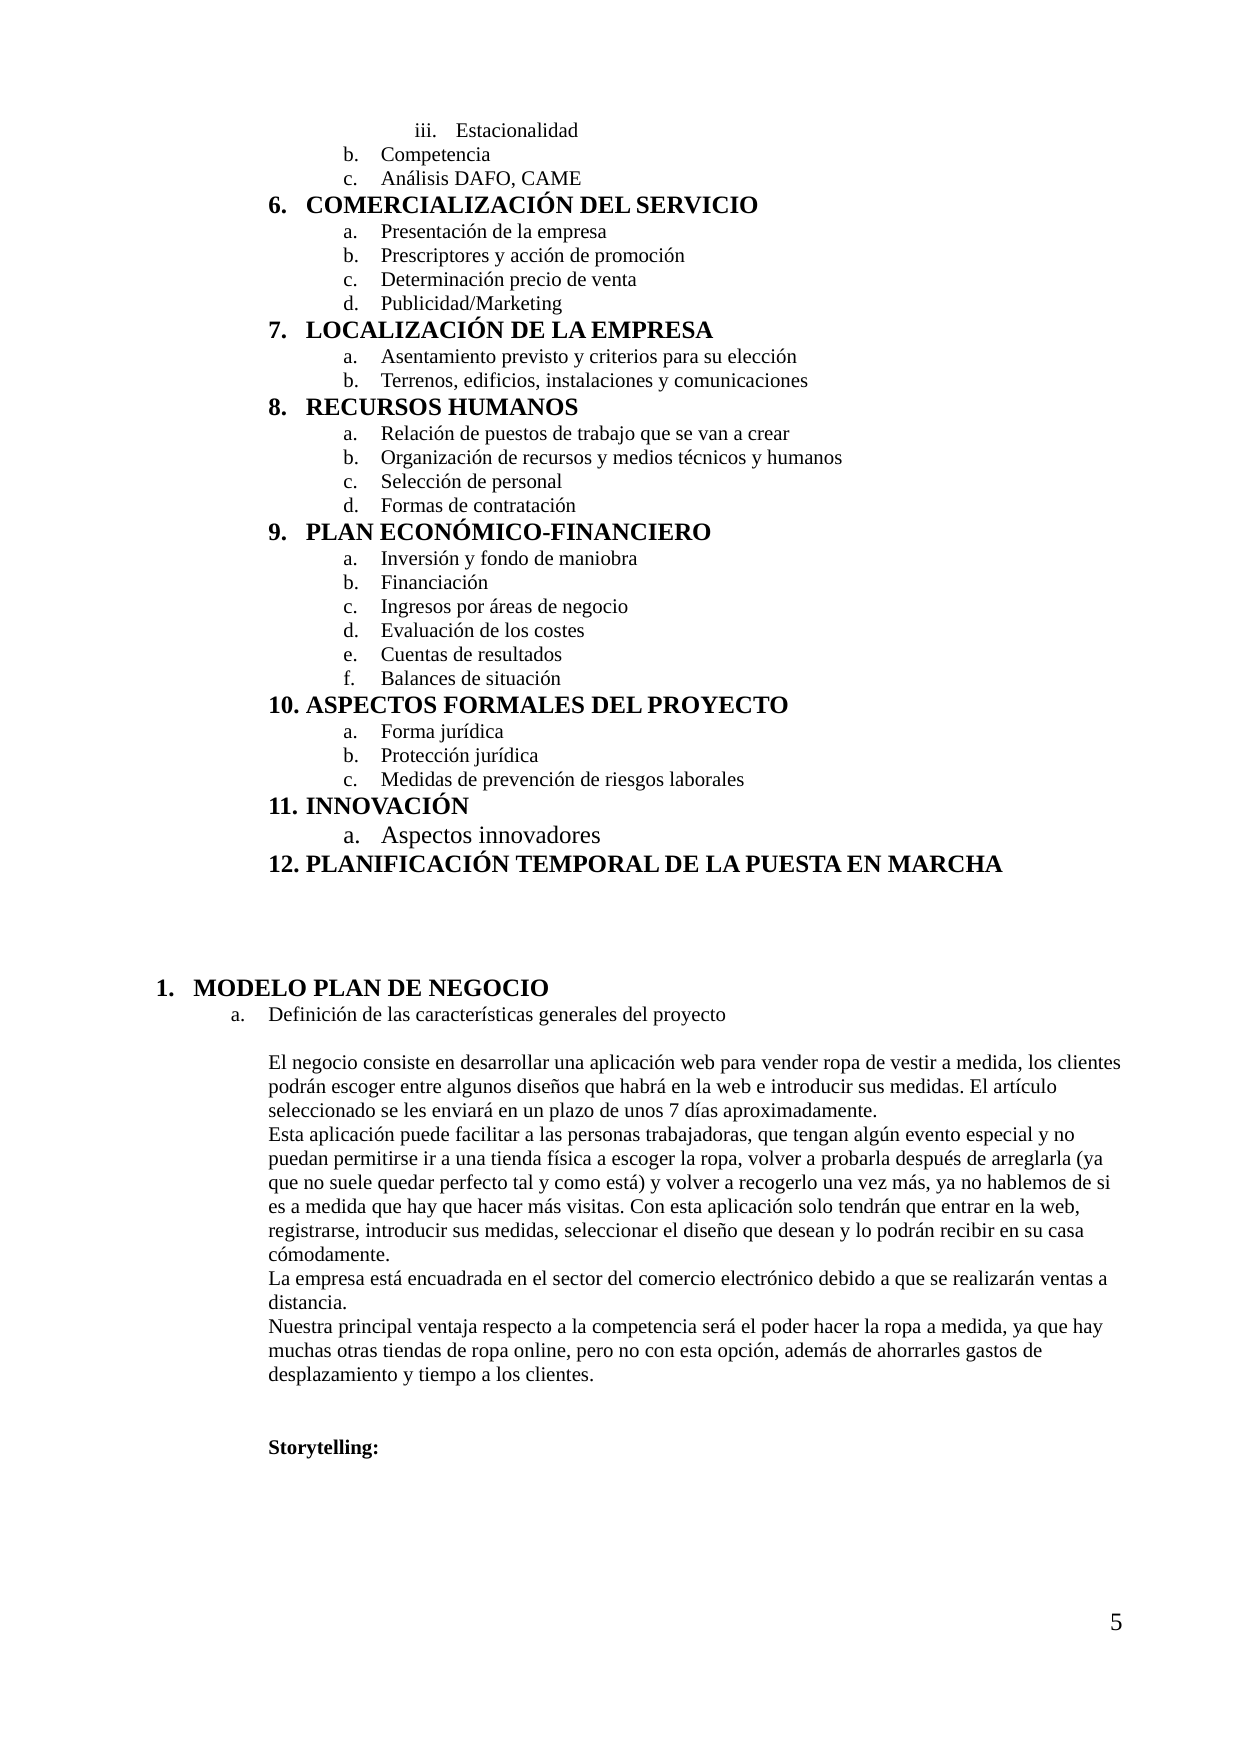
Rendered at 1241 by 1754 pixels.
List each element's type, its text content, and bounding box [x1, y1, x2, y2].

list Terrenos, edificios, instalaciones y comunicaciones [343, 368, 1122, 392]
list MODELO PLAN DE NEGOCIO [156, 973, 1122, 1001]
list Competencia [343, 142, 1122, 166]
list RECURSOS HUMANOS [268, 392, 1122, 421]
list INNOVACIÓN [268, 791, 1122, 820]
list Formas de contratación [343, 493, 1122, 517]
list Cuentas de resultados [343, 642, 1122, 666]
list Publicidad/Marketing [343, 291, 1122, 315]
list Protección jurídica [343, 743, 1122, 767]
list COMERCIALIZACIÓN DEL SERVICIO [268, 190, 1122, 219]
text Esta aplicación puede facilitar a las personas trabajadoras, que tengan algún evento especial y no puedan permitirse ir a una tienda física a escoger la ropa, volver a probarla después de arreglarla (ya que no suele quedar perfecto tal y como está) y volver a recogerlo una vez más, ya no hablemos de si es a medida que hay que hacer más visitas. Con esta aplicación solo tendrán que entrar en la web, registrarse, introducir sus medidas, seleccionar el diseño que desean y lo podrán recibir en su casa cómodamente. [268, 1122, 1122, 1266]
list Ingresos por áreas de negocio [343, 594, 1122, 618]
list Determinación precio de venta [343, 267, 1122, 291]
text Storytelling: [268, 1434, 1122, 1459]
text La empresa está encuadrada en el sector del comercio electrónico debido a que se realizarán ventas a distancia. [268, 1266, 1122, 1314]
list Aspectos innovadores [343, 820, 1122, 849]
list PLAN ECONÓMICO-FINANCIERO [268, 517, 1122, 546]
list Financiación [343, 570, 1122, 594]
list Asentamiento previsto y criterios para su elección [343, 344, 1122, 368]
list Selección de personal [343, 469, 1122, 493]
list Inversión y fondo de maniobra [343, 546, 1122, 570]
list Medidas de prevención de riesgos laborales [343, 767, 1122, 791]
list Balances de situación [343, 666, 1122, 690]
list LOCALIZACIÓN DE LA EMPRESA [268, 315, 1122, 344]
text Nuestra principal ventaja respecto a la competencia será el poder hacer la ropa a medida, ya que hay muchas otras tiendas de ropa online, pero no con esta opción, además de ahorrarles gastos de desplazamiento y tiempo a los clientes. [268, 1314, 1122, 1386]
list ASPECTOS FORMALES DEL PROYECTO [268, 690, 1122, 719]
list Definición de las características generales del proyecto [231, 1001, 1122, 1026]
list Forma jurídica [343, 719, 1122, 743]
list Organización de recursos y medios técnicos y humanos [343, 445, 1122, 469]
list PLANIFICACIÓN TEMPORAL DE LA PUESTA EN MARCHA [268, 849, 1122, 877]
list Estacionalidad [437, 118, 1122, 142]
list Evaluación de los costes [343, 618, 1122, 642]
list Relación de puestos de trabajo que se van a crear [343, 421, 1122, 445]
text El negocio consiste en desarrollar una aplicación web para vender ropa de vestir a medida, los clientes podrán escoger entre algunos diseños que habrá en la web e introducir sus medidas. El artículo seleccionado se les enviará en un plazo de unos 7 días aproximadamente. [268, 1049, 1122, 1122]
list Prescriptores y acción de promoción [343, 243, 1122, 267]
list Análisis DAFO, CAME [343, 166, 1122, 190]
list Presentación de la empresa [343, 219, 1122, 243]
